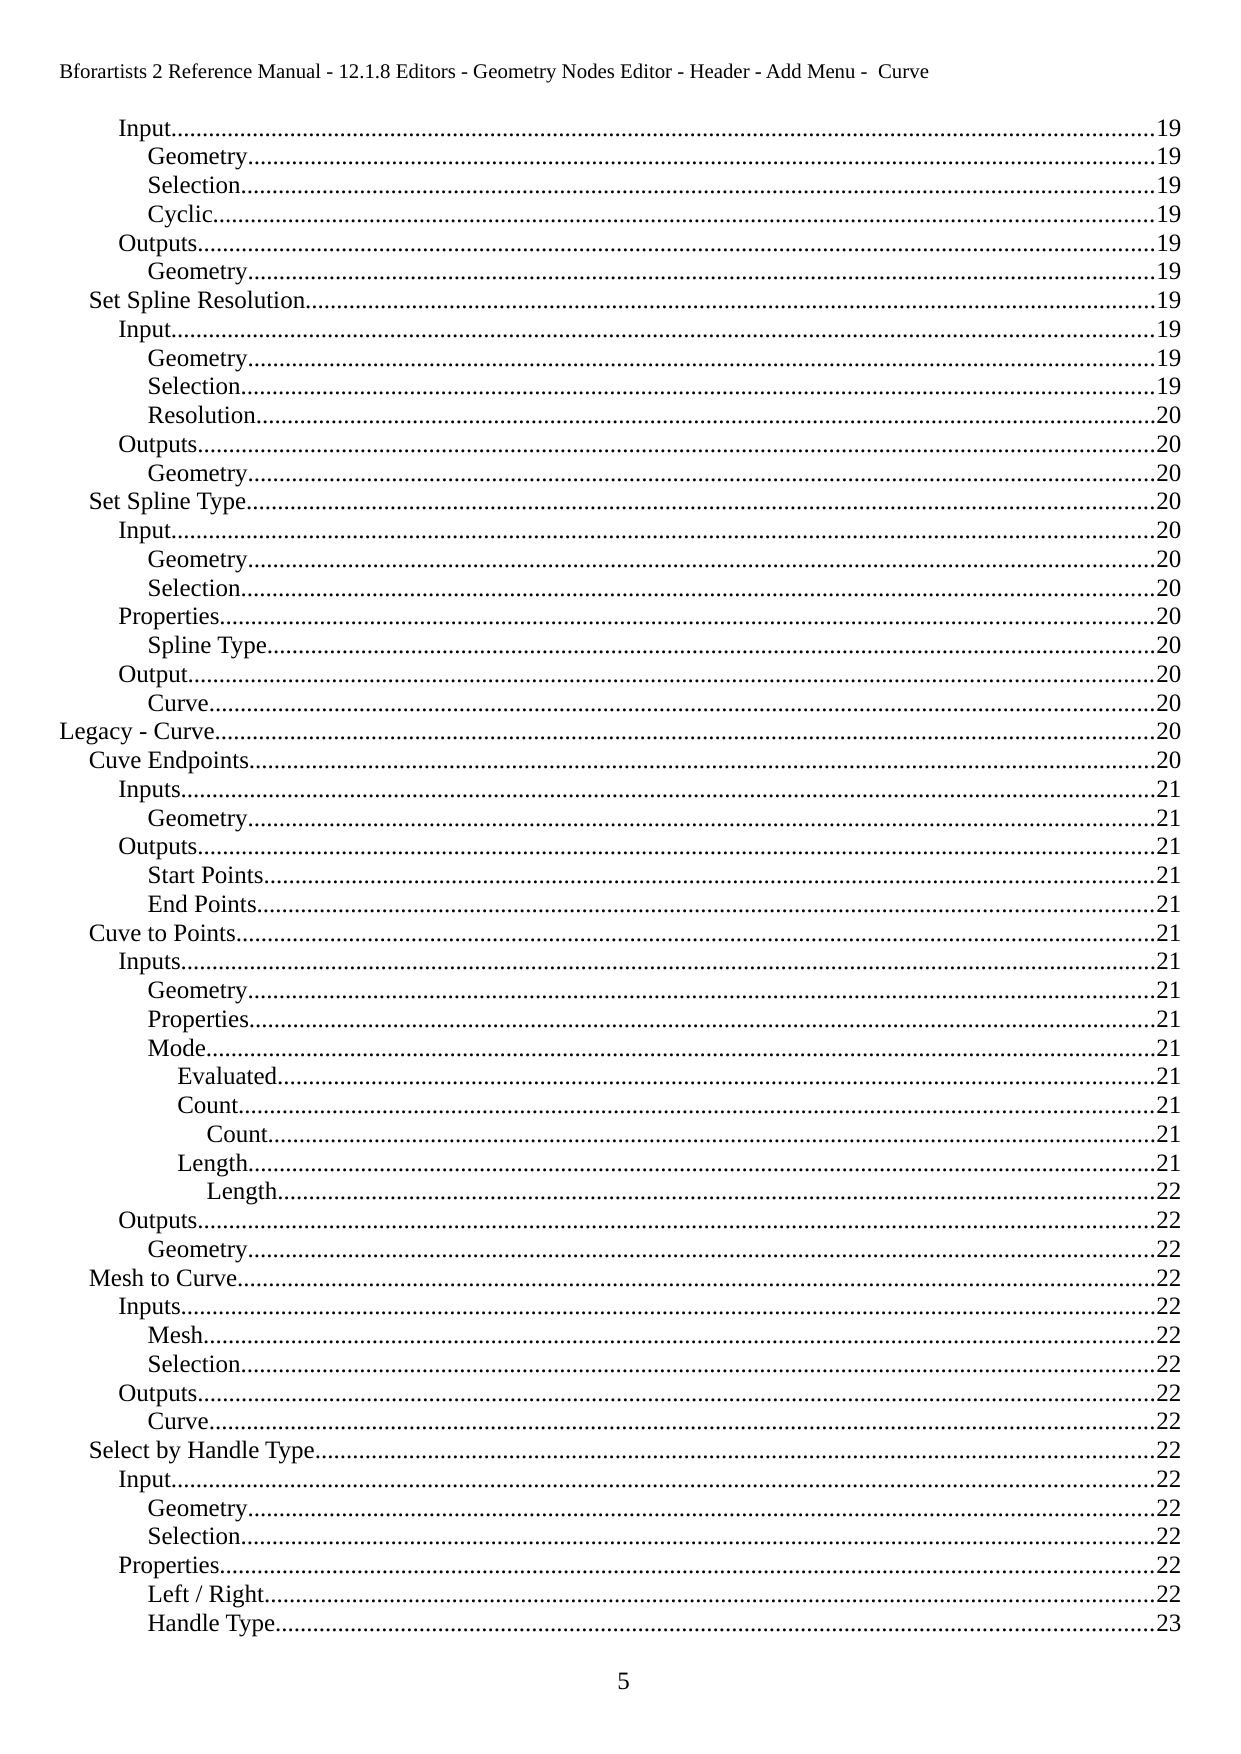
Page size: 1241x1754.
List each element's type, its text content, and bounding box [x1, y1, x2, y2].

text Curve 22 [147, 1406, 1181, 1435]
text Geometry 19 [147, 141, 1181, 170]
text Selection 19 [147, 371, 1181, 400]
text Select by Handle Type 22 [88, 1435, 1181, 1464]
text Geometry 21 [147, 975, 1181, 1004]
text Spline Type 20 [147, 630, 1181, 659]
text Evaluated 21 [177, 1061, 1181, 1090]
text Geometry 20 [147, 544, 1181, 573]
text Curve 20 [147, 688, 1181, 716]
text Mesh 22 [147, 1320, 1181, 1349]
text Resolution 20 [147, 400, 1181, 429]
text Geometry 19 [147, 343, 1181, 371]
text Start Points 21 [147, 860, 1181, 889]
text Left / Right 22 [147, 1579, 1181, 1608]
text Outputs 22 [118, 1205, 1181, 1234]
text Input 19 [118, 113, 1181, 141]
text Cuve Endpoints 20 [88, 745, 1181, 774]
text Geometry 22 [147, 1493, 1181, 1521]
text Selection 22 [147, 1521, 1181, 1550]
text Handle Type 23 [147, 1608, 1181, 1636]
text Cuve to Points 21 [88, 918, 1181, 946]
text Properties 22 [118, 1550, 1181, 1579]
text Geometry 22 [147, 1234, 1181, 1263]
text End Points 21 [147, 889, 1181, 918]
text Outputs 20 [118, 429, 1181, 458]
text Properties 20 [118, 601, 1181, 630]
text Set Spline Resolution 19 [88, 285, 1181, 314]
text Set Spline Type 20 [88, 486, 1181, 515]
text Selection 22 [147, 1349, 1181, 1378]
text Output 20 [118, 659, 1181, 688]
text Outputs 19 [118, 228, 1181, 256]
text Geometry 20 [147, 458, 1181, 486]
text Inputs 21 [118, 774, 1181, 803]
text Count 21 [177, 1090, 1181, 1119]
text Cyclic 19 [147, 199, 1181, 228]
text Input 19 [118, 314, 1181, 343]
text Selection 19 [147, 170, 1181, 199]
text Count 21 [206, 1119, 1181, 1148]
text Inputs 22 [118, 1291, 1181, 1320]
text Selection 20 [147, 573, 1181, 601]
text Outputs 22 [118, 1378, 1181, 1406]
text Inputs 21 [118, 946, 1181, 975]
text Legacy - Curve 20 [59, 716, 1181, 745]
text Outputs 21 [118, 831, 1181, 860]
text Geometry 21 [147, 803, 1181, 831]
text Length 22 [206, 1176, 1181, 1205]
text Input 22 [118, 1464, 1181, 1493]
text Input 20 [118, 515, 1181, 544]
text Length 21 [177, 1148, 1181, 1176]
text Mesh to Curve 22 [88, 1263, 1181, 1291]
text Mode 21 [147, 1033, 1181, 1061]
text Properties 21 [147, 1004, 1181, 1033]
text Geometry 19 [147, 256, 1181, 285]
